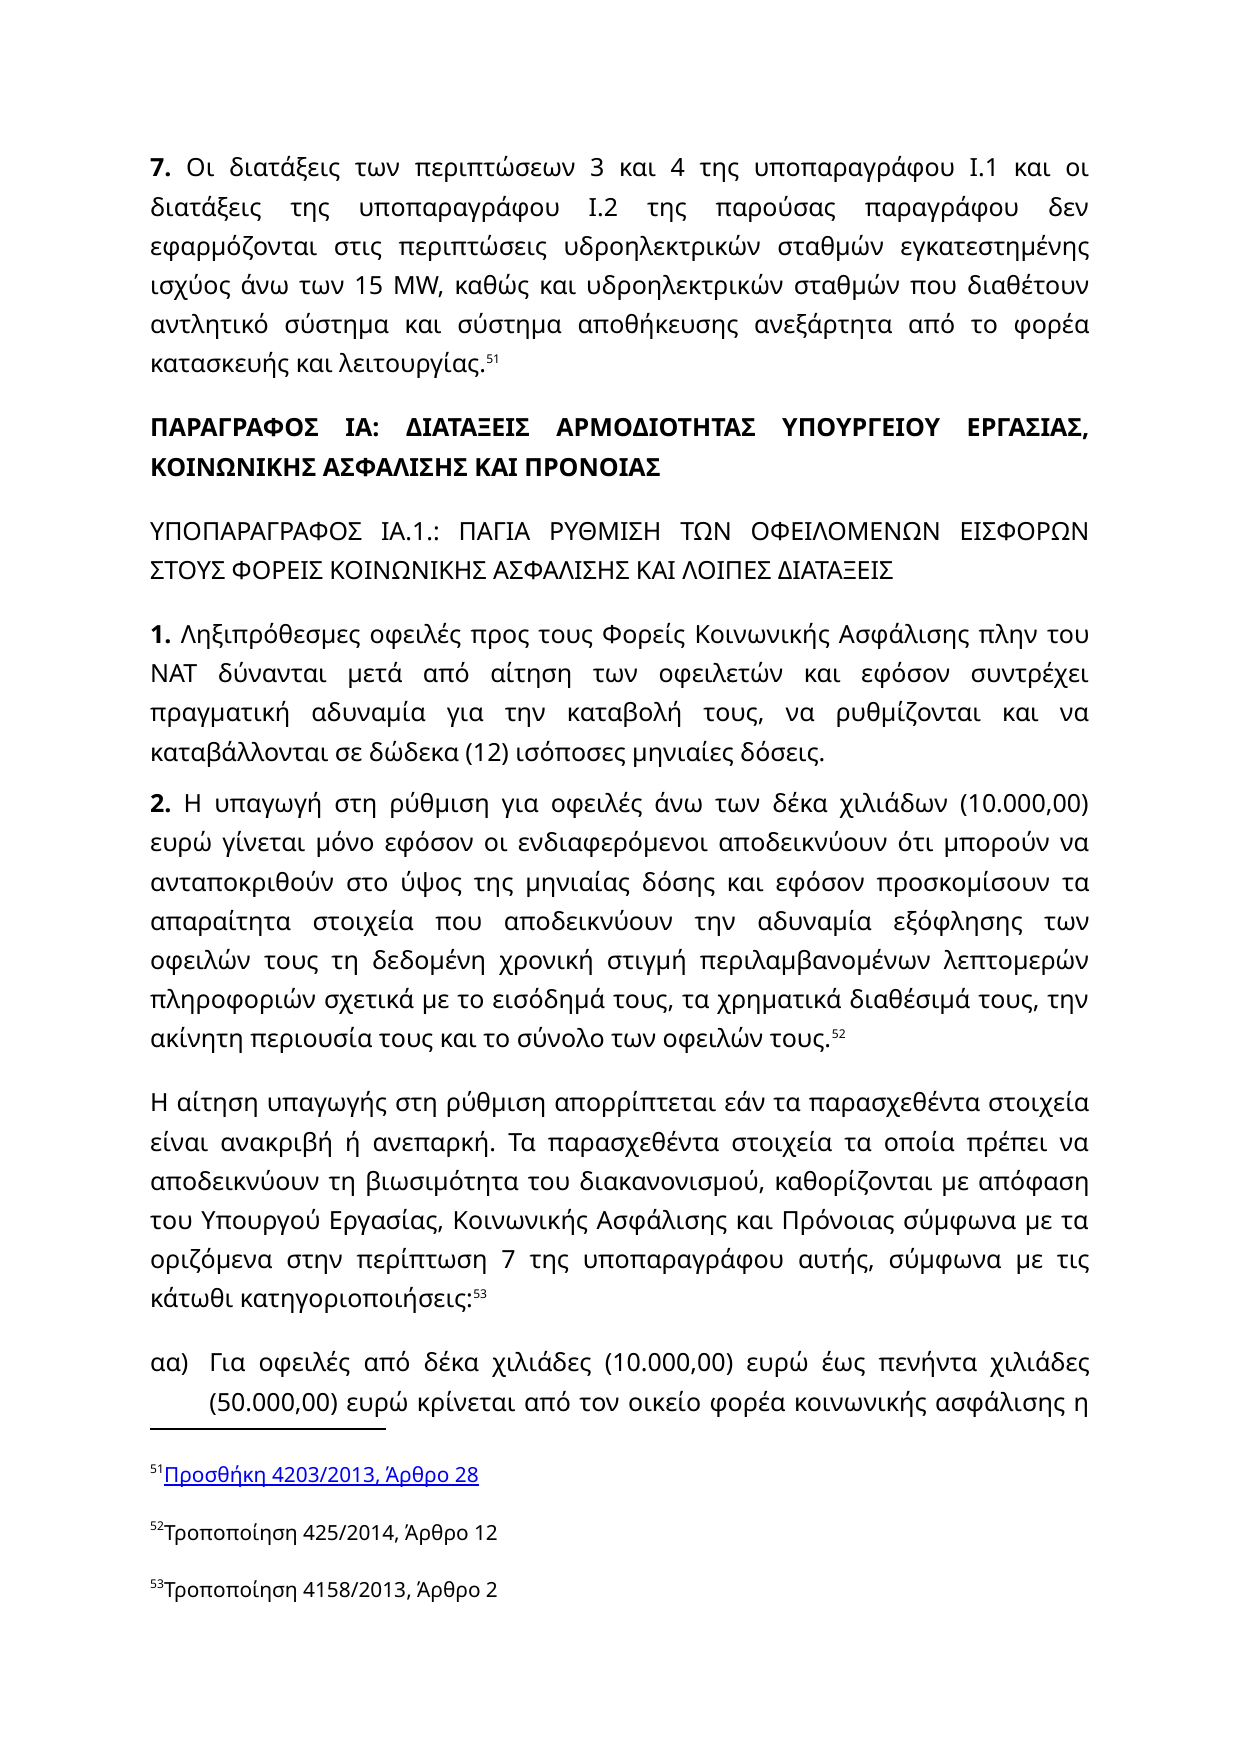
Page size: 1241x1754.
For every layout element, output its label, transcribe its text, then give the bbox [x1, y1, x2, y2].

text ΥΠΟΠΑΡΑΓΡΑΦΟΣ ΙΑ.1.: ΠΑΓΙΑ ΡΥΘΜΙΣΗ ΤΩΝ ΟΦΕΙΛΟΜΕΝΩΝ ΕΙΣΦΟΡΩΝ ΣΤΟΥΣ ΦΟΡΕΙΣ ΚΟΙΝΩΝΙΚΗΣ ΑΣΦΑΛΙΣΗΣ ΚΑΙ ΛΟΙΠΕΣ ΔΙΑΤΑΞΕΙΣ [150, 513, 1090, 587]
text Προσθήκη 4203/2013, Άρθρο 28 [150, 1460, 1090, 1489]
text Η αίτηση υπαγωγής στη ρύθμιση απορρίπτεται εάν τα παρασχεθέντα στοιχεία είναι ανακριβή ή ανεπαρκή. Τα παρασχεθέντα στοιχεία τα οποία πρέπει να αποδεικνύ­ουν τη βιωσιμότητα του διακανονισμού, καθορίζονται με απόφαση του Υπουργού Εργασίας, Κοινωνικής Ασφάλισης και Πρόνοιας σύμφωνα με τα οριζόμενα στην περίπτωση 7 της υποπαραγράφου αυτής, σύμφωνα με τις κάτωθι κατηγοριοποιήσεις: [150, 1085, 1090, 1315]
text 7. Οι διατάξεις των περιπτώσεων 3 και 4 της υποπαραγράφου Ι.1 και οι διατάξεις της υποπαραγράφου Ι.2 της παρούσας παραγράφου δεν εφαρμόζονται στις περιπτώσεις υδροηλεκτρικών σταθμών εγκατεστημένης ισχύος άνω των 15 MW, καθώς και υδροηλεκτρικών σταθμών που διαθέτουν αντλητικό σύστημα και σύστημα αποθήκευσης ανεξάρτητα από το φορέα κατασκευής και λειτουργίας. [150, 150, 1090, 380]
text 1. Ληξιπρόθεσμες οφειλές προς τους Φορείς Κοινωνικής Ασφάλισης πλην του ΝΑΤ δύνανται μετά από αίτηση των οφειλετών και εφόσον συντρέχει πραγματική αδυναμία για την καταβολή τους, να ρυθμίζονται και να καταβάλλονται σε δώδεκα (12) ισόποσες μηνιαίες δόσεις. [150, 617, 1090, 768]
list αα) Για οφειλές από δέκα χιλιάδες (10.000,00) ευρώ έως πενήντα χιλιάδες (50.000,00) ευρώ κρίνεται από τον οικείο φορέα κοινωνικής ασφάλισης η [150, 1345, 1090, 1418]
text ΠΑΡΑΓΡΑΦΟΣ ΙΑ: ΔΙΑΤΑΞΕΙΣ ΑΡΜΟΔΙΟΤΗΤΑΣ ΥΠΟΥΡΓΕΙΟΥ ΕΡΓΑΣΙΑΣ, ΚΟΙΝΩΝΙΚΗΣ ΑΣΦΑΛΙΣΗΣ ΚΑΙ ΠΡΟΝΟΙΑΣ [150, 410, 1090, 483]
text 2. H υπαγωγή στη ρύθμιση για οφειλές άνω των δέκα χιλιάδων (10.000,00) ευρώ γίνεται μόνο εφόσον οι ενδιαφερόμενοι αποδεικνύουν ότι μπορούν να ανταποκριθούν στο ύψος της μηνιαίας δόσης και εφόσον προσκομίσουν τα απαραίτητα στοιχεία που αποδεικνύουν την αδυναμία εξόφλησης των οφειλών τους τη δεδομένη χρονική στιγμή περιλαμβανομένων λεπτομερών πληροφοριών σχετικά με το εισόδημά τους, τα χρηματικά διαθέσιμά τους, την ακίνητη περιουσία τους και το σύνολο των οφειλών τους. [150, 786, 1090, 1055]
text Τροποποίηση 425/2014, Άρθρο 12 [150, 1518, 1090, 1546]
text Τροποποίηση 4158/2013, Άρθρο 2 [150, 1576, 1090, 1604]
